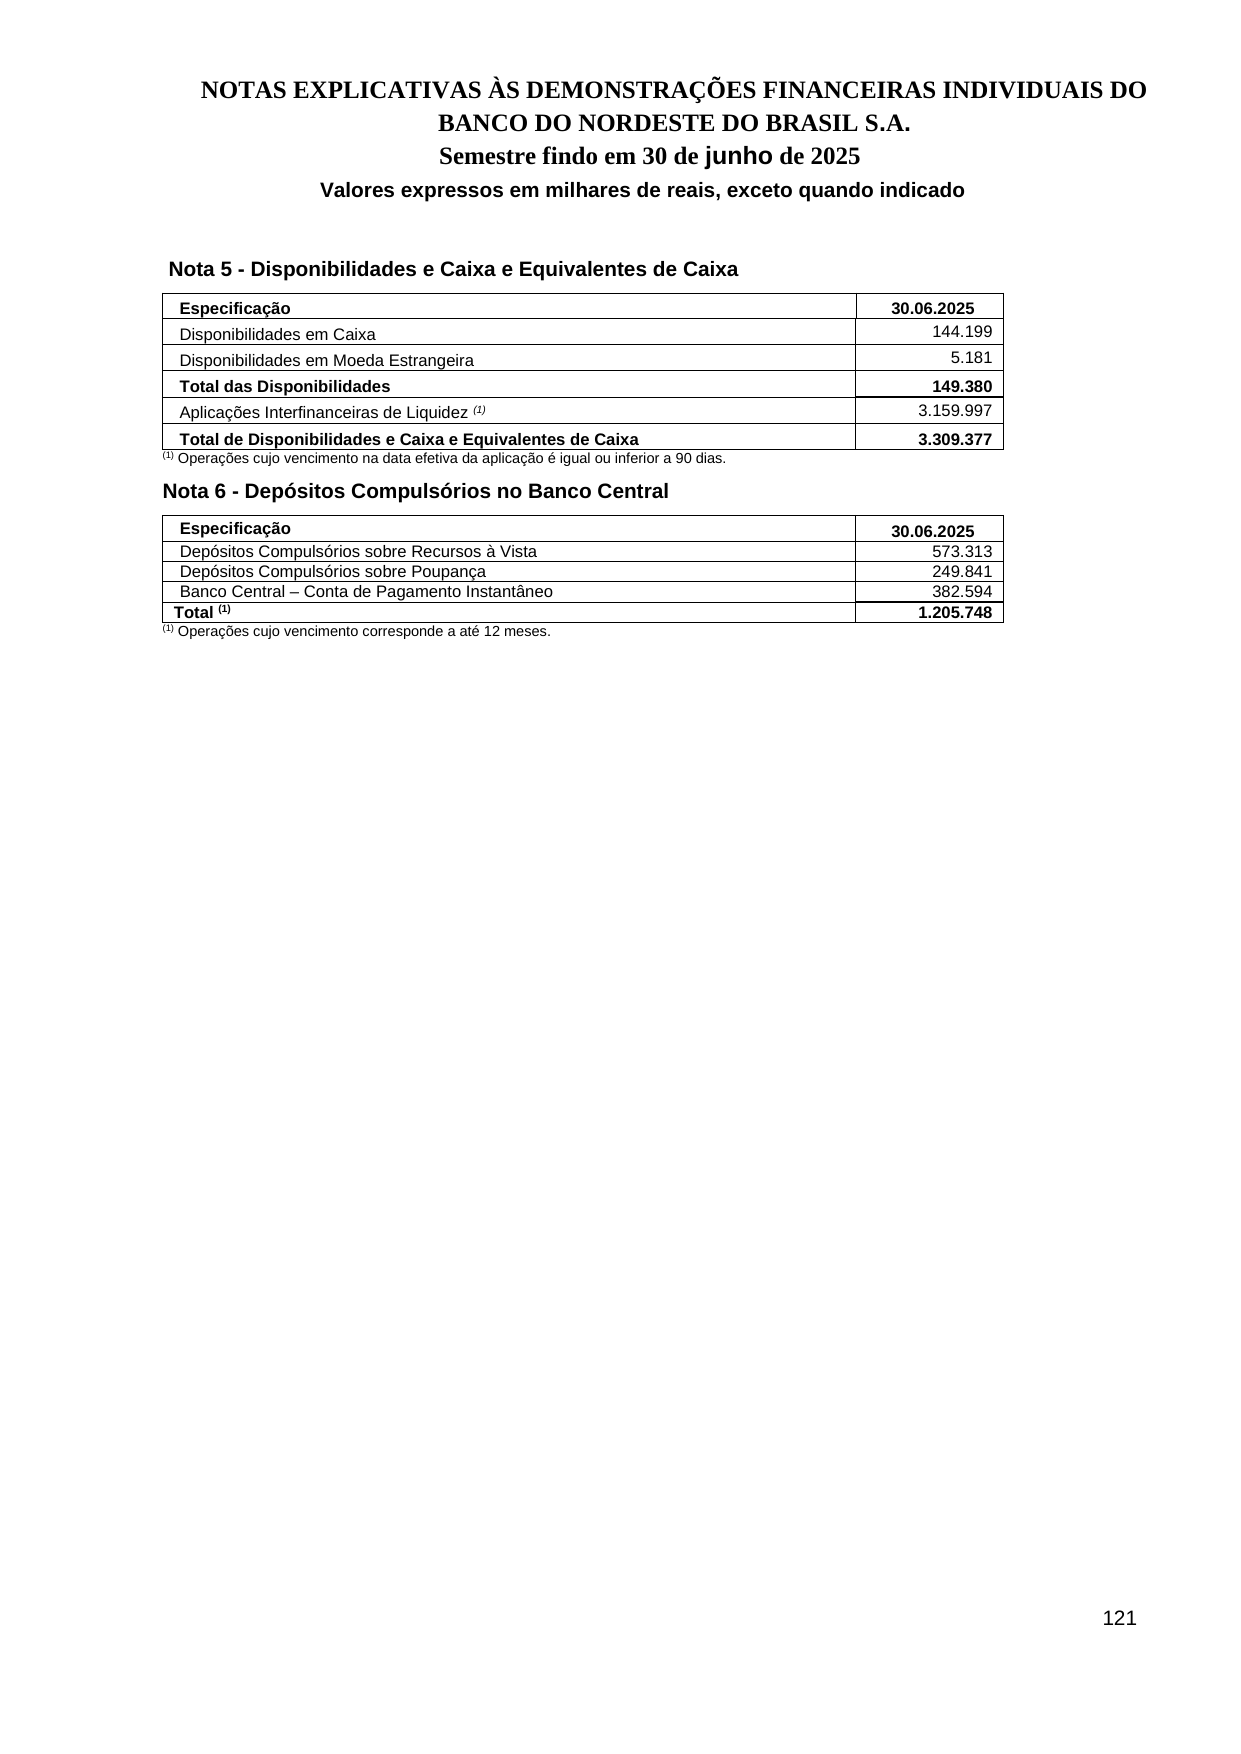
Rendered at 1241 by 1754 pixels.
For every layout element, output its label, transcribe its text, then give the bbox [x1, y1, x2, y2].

table_cell Total (1) [163, 603, 855, 622]
text Nota 6 - Depósitos Compulsórios no Banco Central [162, 479, 1137, 503]
text (1) Operações cujo vencimento na data efetiva da aplicação é igual ou inferior a 90 dias. [162, 449, 1137, 466]
table_cell Aplicações Interfinanceiras de Liquidez (1) [163, 398, 855, 422]
table_cell Depósitos Compulsórios sobre Poupança [163, 562, 855, 581]
table_cell 144.199 [856, 319, 1003, 344]
text (1) Operações cujo vencimento corresponde a até 12 meses. [162, 623, 1137, 639]
table_cell 3.159.997 [856, 398, 1003, 422]
table_cell Banco Central – Conta de Pagamento Instantâneo [163, 582, 855, 601]
table_cell 1.205.748 [856, 603, 1003, 622]
table_cell 149.380 [856, 371, 1003, 396]
table_header Especificação [163, 294, 856, 318]
table_header 30.06.2025 [856, 516, 1003, 541]
table_cell Disponibilidades em Caixa [163, 319, 855, 344]
table_cell 249.841 [856, 562, 1003, 581]
table_cell 573.313 [856, 542, 1003, 561]
table_header 30.06.2025 [857, 294, 1003, 318]
table_header Especificação [163, 516, 855, 541]
table_cell 3.309.377 [856, 424, 1003, 448]
table_cell Depósitos Compulsórios sobre Recursos à Vista [163, 542, 855, 561]
table_cell 5.181 [856, 345, 1003, 370]
table_cell Disponibilidades em Moeda Estrangeira [163, 345, 855, 370]
table_cell Total das Disponibilidades [163, 371, 855, 396]
table_cell Total de Disponibilidades e Caixa e Equivalentes de Caixa [163, 424, 855, 448]
text Nota 5 - Disponibilidades e Caixa e Equivalentes de Caixa [162, 257, 1137, 281]
table_cell 382.594 [856, 582, 1003, 601]
